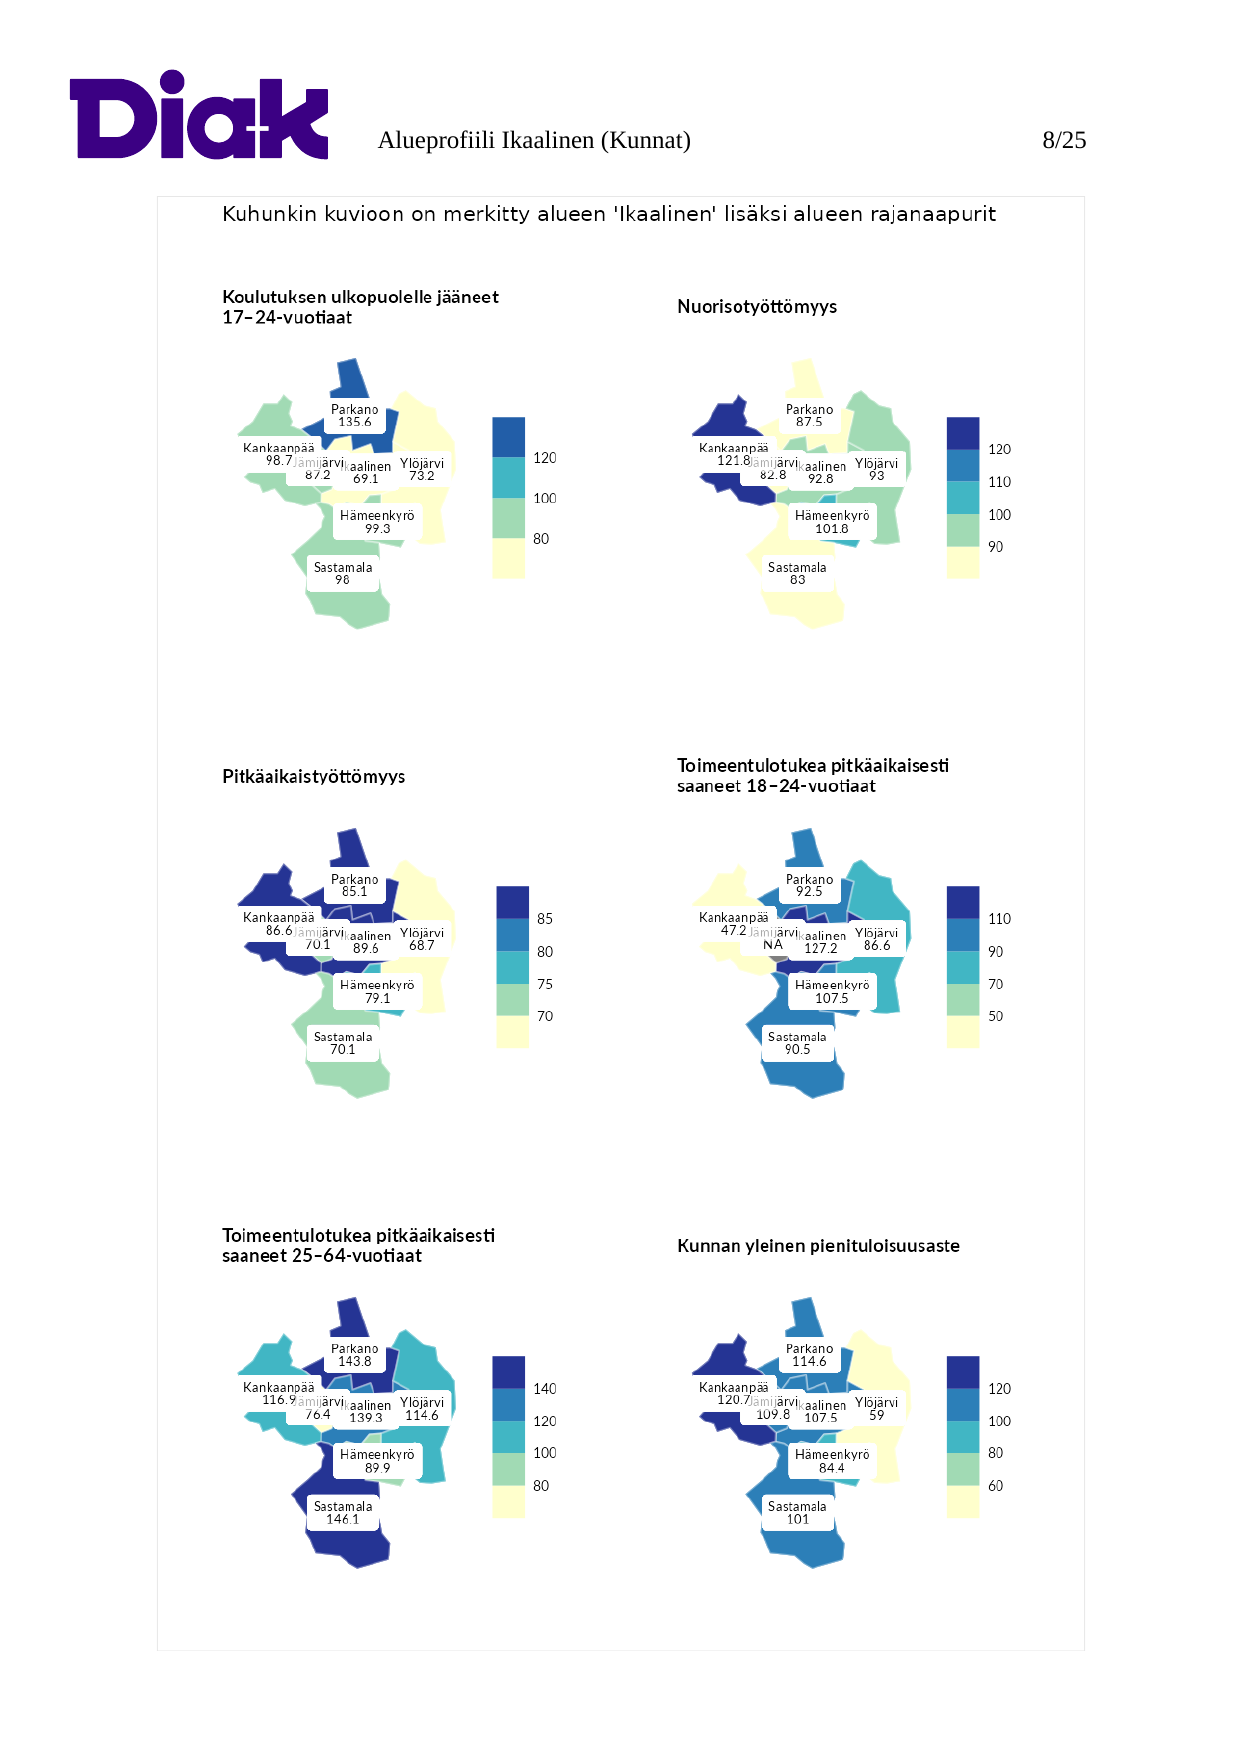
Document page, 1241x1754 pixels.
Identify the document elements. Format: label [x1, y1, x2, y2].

picture [61, 196, 1179, 1651]
